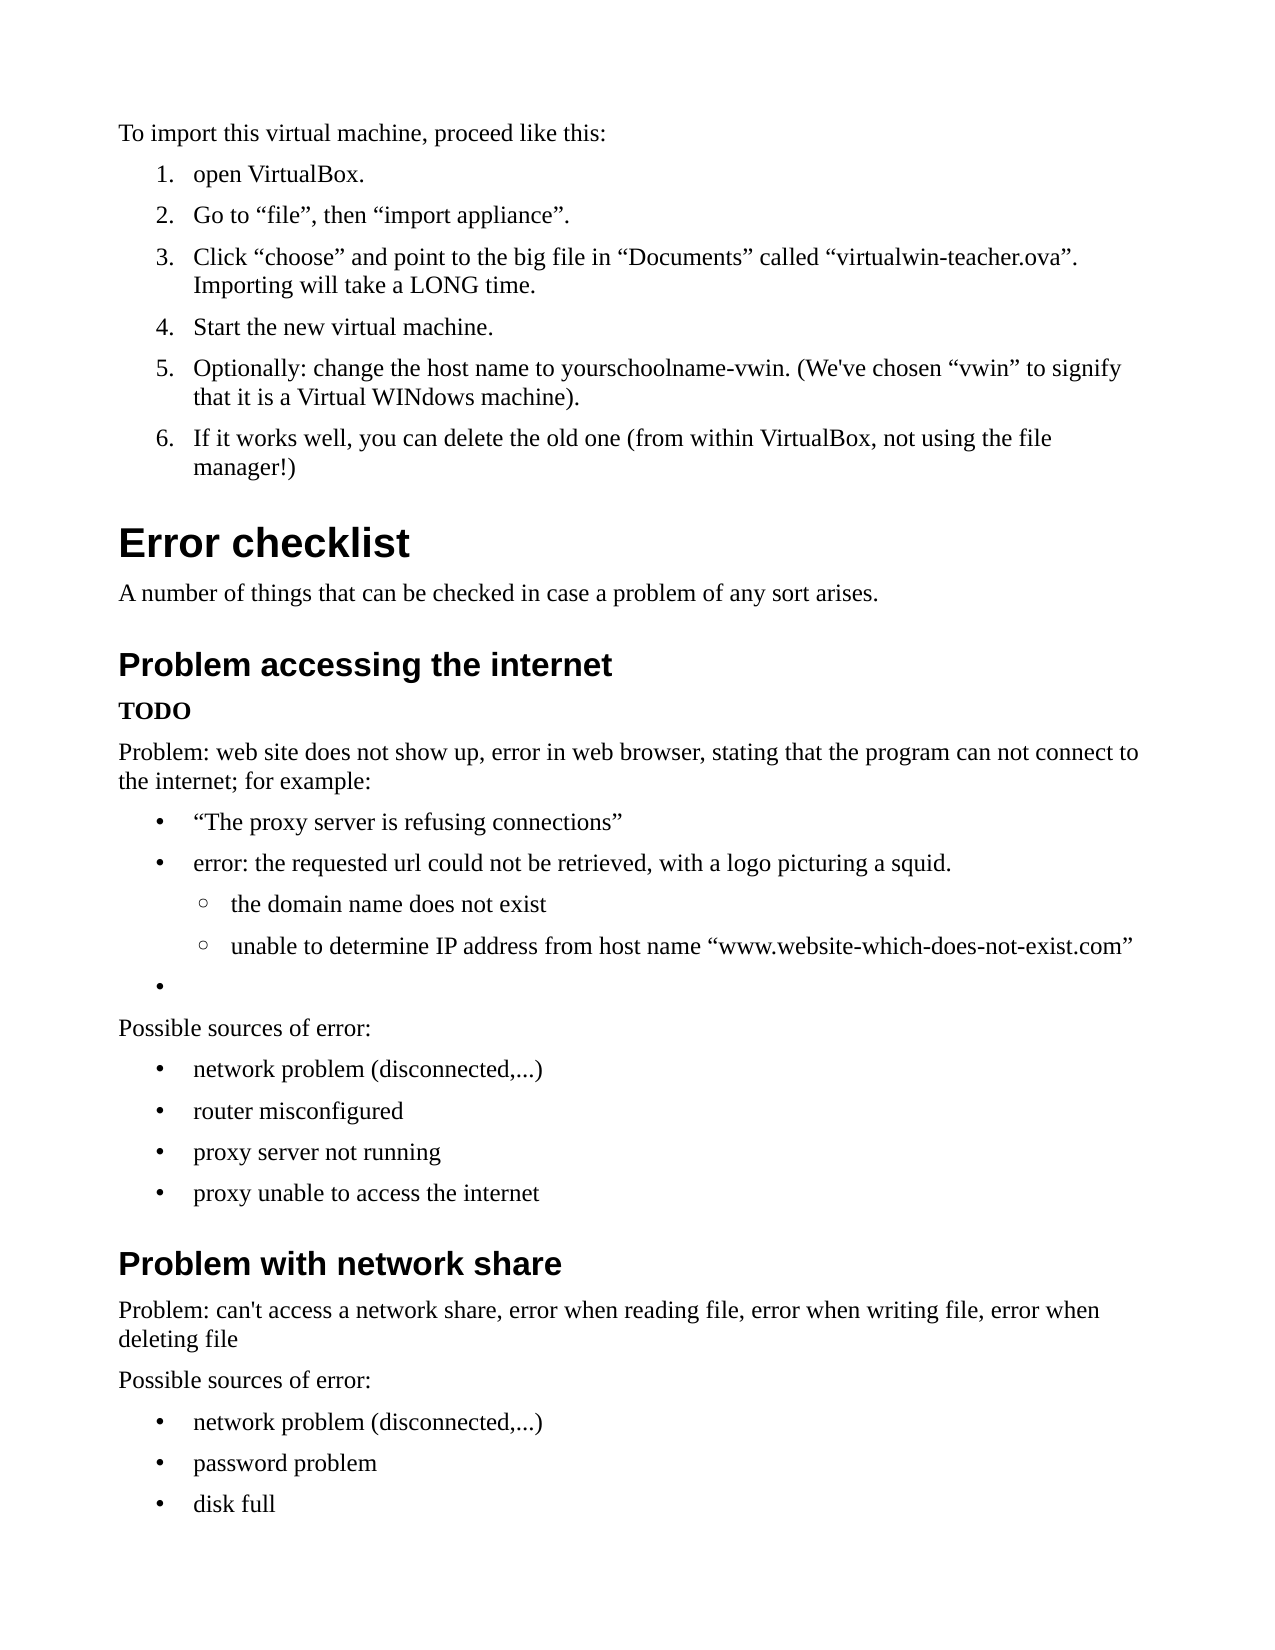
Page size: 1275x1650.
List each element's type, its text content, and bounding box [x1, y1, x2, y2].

list unable to determine IP address from host name “www.website-which-does-not-exist.com” [193, 931, 1157, 959]
list network problem (disconnected,...) [156, 1054, 1157, 1083]
text Problem: web site does not show up, error in web browser, stating that the program can not connect to the internet; for example: [118, 737, 1157, 794]
list Start the new virtual machine. [156, 312, 1157, 341]
text Problem: can't access a network share, error when reading file, error when writing file, error when deleting file [118, 1295, 1157, 1353]
list router misconfigured [156, 1096, 1157, 1124]
list Click “choose” and point to the big file in “Documents” called “virtualwin-teacher.ova”. Importing will take a LONG time. [156, 242, 1157, 299]
list error: the requested url could not be retrieved, with a logo picturing a squid. [156, 848, 1157, 877]
list If it works well, you can delete the old one (from within VirtualBox, not using the file manager!) [156, 423, 1157, 481]
list proxy unable to access the internet [156, 1178, 1157, 1207]
list proxy server not running [156, 1137, 1157, 1166]
subtitle Problem accessing the internet [118, 645, 1157, 683]
text TODO [118, 696, 1157, 724]
text Possible sources of error: [118, 1013, 1157, 1042]
subtitle Problem with network share [118, 1244, 1157, 1283]
list network problem (disconnected,...) [156, 1407, 1157, 1435]
list Optionally: change the host name to yourschoolname-vwin. (We've chosen “vwin” to signify that it is a Virtual WINdows machine). [156, 353, 1157, 411]
list Go to “file”, then “import appliance”. [156, 201, 1157, 229]
text A number of things that can be checked in case a problem of any sort arises. [118, 578, 1157, 607]
subtitle Error checklist [118, 518, 1157, 566]
list the domain name does not exist [193, 889, 1157, 918]
list “The proxy server is refusing connections” [156, 807, 1157, 836]
text Possible sources of error: [118, 1365, 1157, 1394]
text To import this virtual machine, proceed like this: [118, 118, 1157, 147]
list disk full [156, 1489, 1157, 1518]
list password problem [156, 1448, 1157, 1477]
list open VirtualBox. [156, 159, 1157, 188]
